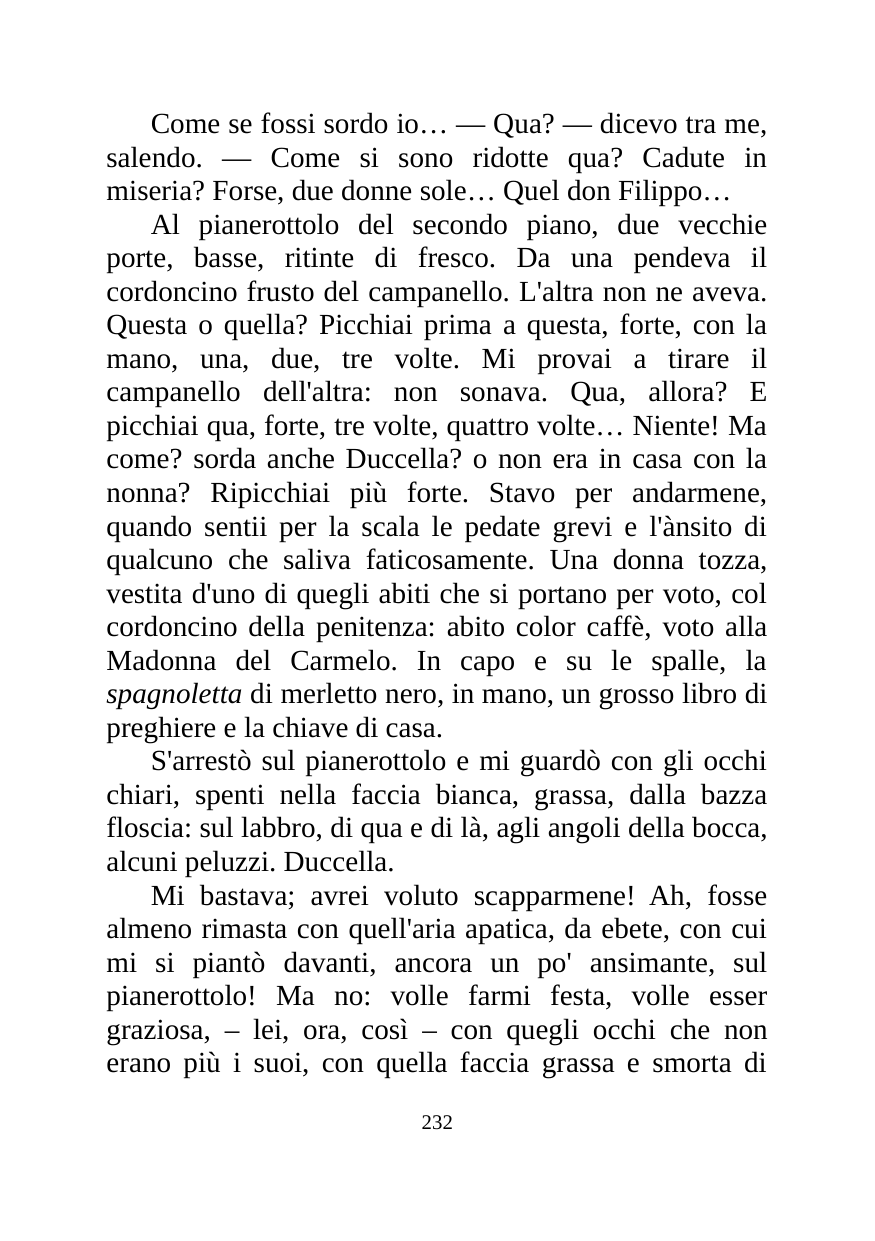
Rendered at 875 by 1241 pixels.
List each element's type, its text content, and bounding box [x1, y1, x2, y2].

text Al pianerottolo del secondo piano, due vecchie porte, basse, ritinte di fresco. Da una pendeva il cordoncino frusto del campanello. L'altra non ne aveva. Questa o quella? Picchiai prima a questa, forte, con la mano, una, due, tre volte. Mi provai a tirare il campanello dell'altra: non sonava. Qua, allora? E picchiai qua, forte, tre volte, quattro volte… Niente! Ma come? sorda anche Duccella? o non era in casa con la nonna? Ripicchiai più forte. Stavo per andarmene, quando sentii per la scala le pedate grevi e l'ànsito di qualcuno che saliva faticosamente. Una donna tozza, vestita d'uno di quegli abiti che si portano per voto, col cordoncino della penitenza: abito color caffè, voto alla Madonna del Carmelo. In capo e su le spalle, la spagnoletta di merletto nero, in mano, un grosso libro di preghiere e la chiave di casa. [106, 207, 768, 743]
text S'arrestò sul pianerottolo e mi guardò con gli occhi chiari, spenti nella faccia bianca, grassa, dalla bazza floscia: sul labbro, di qua e di là, agli angoli della bocca, alcuni peluzzi. Duccella. [106, 743, 768, 878]
text Come se fossi sordo io… — Qua? — dicevo tra me, salendo. — Come si sono ridotte qua? Cadute in miseria? Forse, due donne sole… Quel don Filippo… [106, 106, 768, 207]
text Mi bastava; avrei voluto scapparmene! Ah, fosse almeno rimasta con quell'aria apatica, da ebete, con cui mi si piantò davanti, ancora un po' ansimante, sul pianerottolo! Ma no: volle farmi festa, volle esser graziosa, – lei, ora, così – con quegli occhi che non erano più i suoi, con quella faccia grassa e smorta di [106, 878, 768, 1079]
